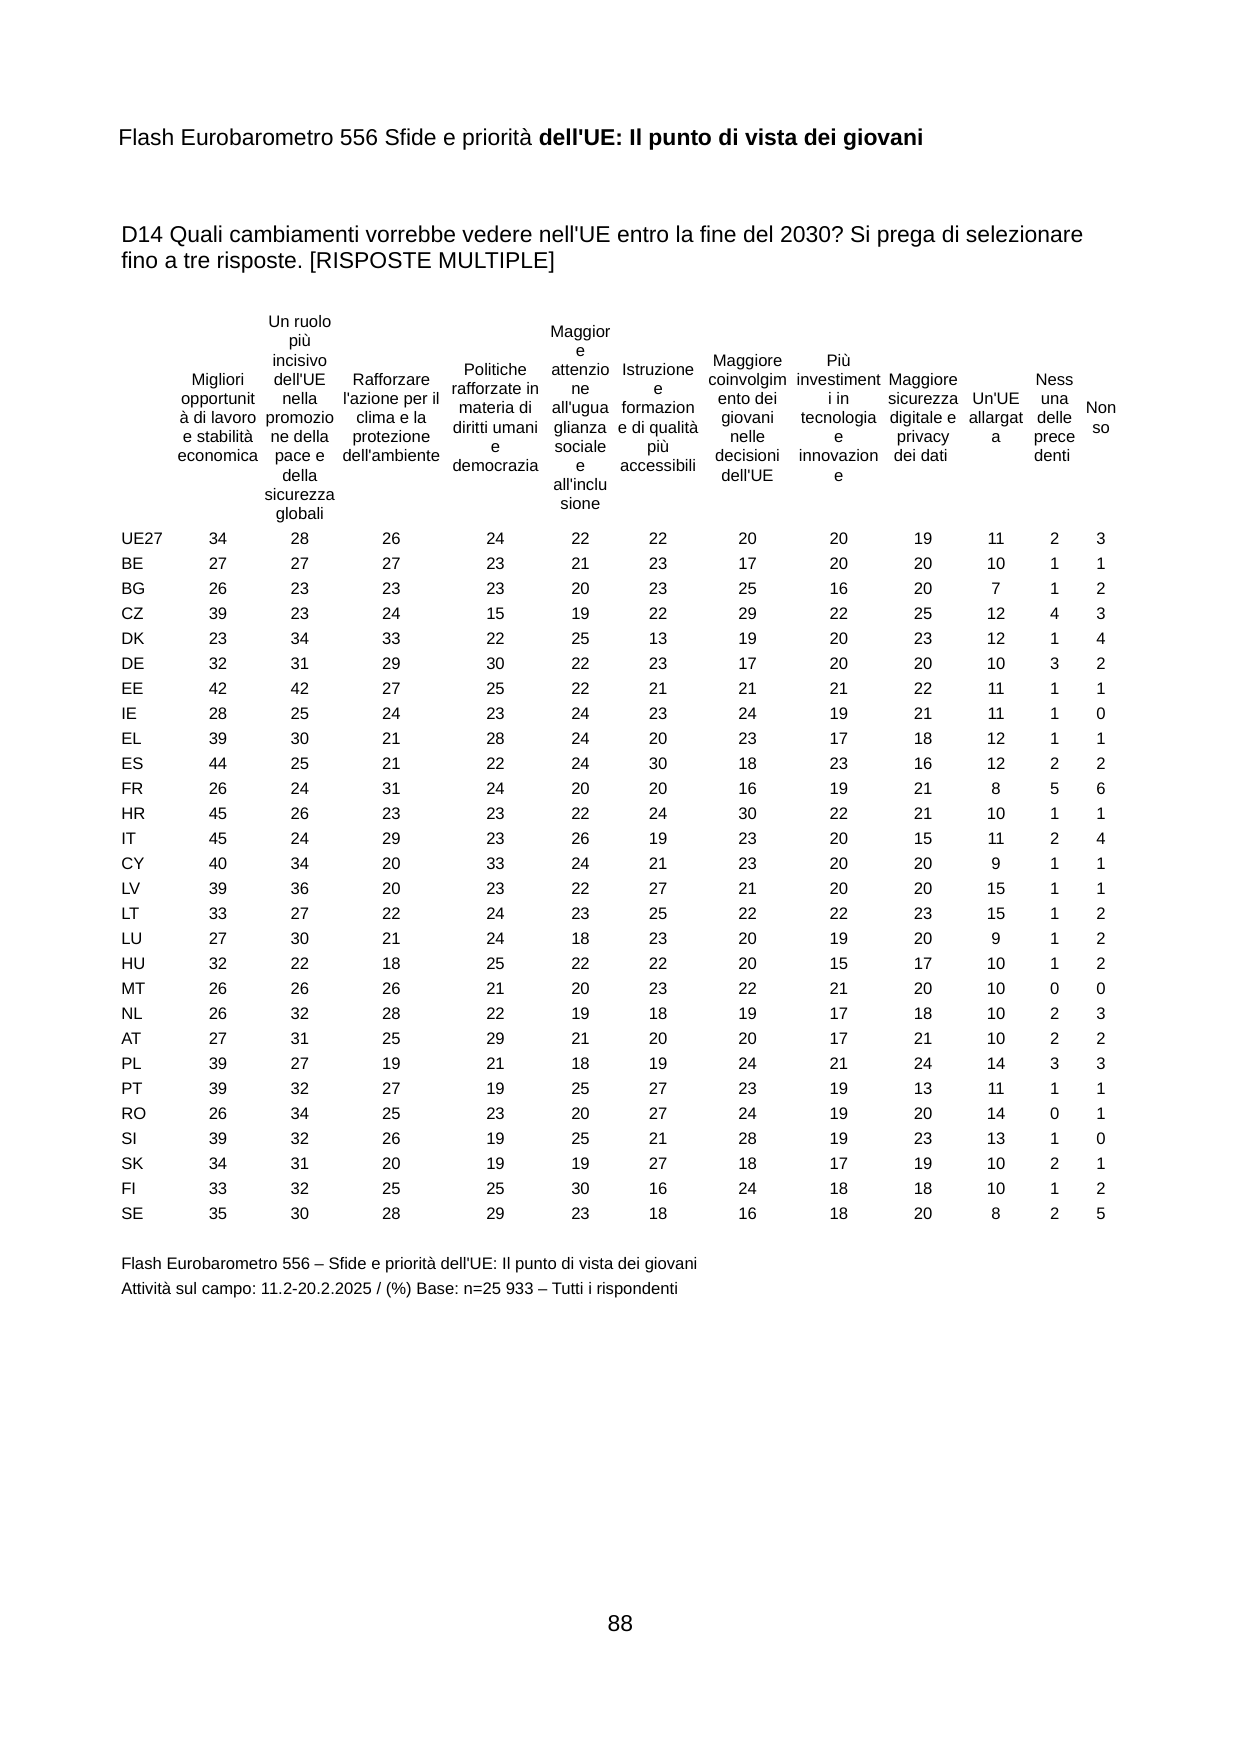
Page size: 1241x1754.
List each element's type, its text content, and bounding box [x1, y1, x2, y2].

table_cell 18 [793, 1201, 884, 1226]
table_cell 23 [702, 826, 793, 851]
table_cell 22 [546, 876, 614, 901]
table_cell 20 [884, 576, 962, 601]
table_cell [261, 1226, 338, 1251]
table_cell 19 [793, 1076, 884, 1101]
table_cell 10 [962, 951, 1030, 976]
table_cell 20 [793, 826, 884, 851]
table_cell 21 [444, 1051, 546, 1076]
table_cell 29 [444, 1026, 546, 1051]
table_cell 19 [793, 1101, 884, 1126]
table_cell 1 [1030, 926, 1079, 951]
table_cell [118, 309, 174, 526]
table_cell 32 [261, 1176, 338, 1201]
table_cell 34 [261, 1101, 338, 1126]
table_cell 27 [614, 1101, 702, 1126]
table_cell [793, 277, 884, 309]
table_cell 25 [444, 676, 546, 701]
table_cell 27 [261, 1051, 338, 1076]
table_cell 1 [1079, 676, 1123, 701]
table_cell FI [118, 1176, 174, 1201]
table_cell 11 [962, 526, 1030, 551]
table_cell 2 [1030, 751, 1079, 776]
table_cell 4 [1079, 826, 1123, 851]
table_cell 11 [962, 826, 1030, 851]
table_cell 20 [793, 526, 884, 551]
table_cell 1 [1030, 676, 1079, 701]
table_cell 21 [546, 551, 614, 576]
table_cell 8 [962, 776, 1030, 801]
table_cell [1030, 1226, 1079, 1251]
table_cell UE27 [118, 526, 174, 551]
table_cell 26 [174, 576, 261, 601]
table_cell 2 [1079, 951, 1123, 976]
table_cell 10 [962, 976, 1030, 1001]
table_cell 19 [793, 926, 884, 951]
table_cell 14 [962, 1051, 1030, 1076]
table_cell 29 [702, 601, 793, 626]
table_cell 2 [1079, 1026, 1123, 1051]
table_cell 34 [174, 526, 261, 551]
table_cell 23 [444, 576, 546, 601]
table_cell 25 [444, 1176, 546, 1201]
table_cell 18 [884, 1001, 962, 1026]
table_cell 34 [261, 851, 338, 876]
table_cell [174, 277, 261, 309]
table_cell 25 [702, 576, 793, 601]
table_cell 2 [1079, 576, 1123, 601]
table_cell 20 [338, 1151, 444, 1176]
table_cell 28 [444, 726, 546, 751]
table_cell 23 [793, 751, 884, 776]
table_cell 24 [338, 601, 444, 626]
table_cell CY [118, 851, 174, 876]
table_cell 16 [793, 576, 884, 601]
table_cell Attività sul campo: 11.2-20.2.2025 / (%) Base: n=25 933 – Tutti i rispondenti [118, 1276, 1123, 1301]
table_cell 25 [338, 1176, 444, 1201]
table_cell 21 [614, 676, 702, 701]
table_cell 15 [962, 901, 1030, 926]
table_cell 25 [261, 751, 338, 776]
table_cell 10 [962, 651, 1030, 676]
table_cell 26 [261, 801, 338, 826]
table_cell 30 [546, 1176, 614, 1201]
table_cell 19 [546, 601, 614, 626]
table_cell 22 [702, 976, 793, 1001]
table_cell 23 [884, 626, 962, 651]
table_cell 22 [546, 526, 614, 551]
table_cell 22 [884, 676, 962, 701]
table_cell 26 [261, 976, 338, 1001]
table_cell 19 [546, 1001, 614, 1026]
table_cell 23 [261, 576, 338, 601]
table_cell 19 [614, 826, 702, 851]
table_cell 32 [174, 651, 261, 676]
table_cell 1 [1079, 551, 1123, 576]
table_cell 22 [793, 601, 884, 626]
table_cell 18 [702, 751, 793, 776]
table_cell 20 [614, 1026, 702, 1051]
table_cell EE [118, 676, 174, 701]
table_cell 20 [702, 951, 793, 976]
table_cell 21 [614, 1126, 702, 1151]
table_cell 22 [261, 951, 338, 976]
table_cell 1 [1030, 851, 1079, 876]
table_cell 25 [261, 701, 338, 726]
table_cell 28 [174, 701, 261, 726]
table_cell 39 [174, 1051, 261, 1076]
table_cell 20 [614, 726, 702, 751]
table_cell [614, 277, 702, 309]
table_cell 24 [546, 701, 614, 726]
table_cell 1 [1030, 1076, 1079, 1101]
table_cell 30 [702, 801, 793, 826]
table_cell 1 [1030, 576, 1079, 601]
table_cell 21 [702, 876, 793, 901]
table_cell 19 [444, 1076, 546, 1101]
table_cell [546, 277, 614, 309]
table_cell 15 [793, 951, 884, 976]
table_cell 19 [444, 1126, 546, 1151]
table_cell 27 [614, 1151, 702, 1176]
table_cell 21 [338, 926, 444, 951]
table_cell 10 [962, 1001, 1030, 1026]
table_cell 2 [1079, 901, 1123, 926]
table_cell LU [118, 926, 174, 951]
table_cell [444, 1226, 546, 1251]
table_cell 1 [1079, 1101, 1123, 1126]
table_cell 34 [174, 1151, 261, 1176]
table_cell Nessuna delle precedenti [1030, 309, 1079, 526]
table_cell 31 [338, 776, 444, 801]
table_cell [338, 277, 444, 309]
table_cell 31 [261, 1151, 338, 1176]
table_cell 32 [261, 1126, 338, 1151]
table_cell 28 [261, 526, 338, 551]
table_cell IE [118, 701, 174, 726]
table_cell 4 [1079, 626, 1123, 651]
table_cell 39 [174, 726, 261, 751]
table_cell 9 [962, 851, 1030, 876]
table_cell 20 [884, 976, 962, 1001]
table_cell 19 [546, 1151, 614, 1176]
table_cell 39 [174, 1076, 261, 1101]
table_cell 23 [884, 901, 962, 926]
table_cell 20 [793, 651, 884, 676]
table_cell 26 [174, 976, 261, 1001]
table_cell 27 [338, 551, 444, 576]
table_cell 30 [261, 726, 338, 751]
table_cell Flash Eurobarometro 556 – Sfide e priorità dell'UE: Il punto di vista dei giovani [118, 1251, 1123, 1276]
table_cell [261, 277, 338, 309]
table_cell 24 [614, 801, 702, 826]
table_cell 30 [261, 926, 338, 951]
table_cell 3 [1079, 526, 1123, 551]
table_cell [1079, 1226, 1123, 1251]
table_cell [1079, 277, 1123, 309]
table_cell 16 [614, 1176, 702, 1201]
table_cell 1 [1030, 801, 1079, 826]
table_cell 24 [702, 1176, 793, 1201]
table_cell NL [118, 1001, 174, 1026]
table_cell 24 [702, 701, 793, 726]
table_cell 21 [793, 676, 884, 701]
table_cell 22 [614, 526, 702, 551]
table_cell 22 [444, 626, 546, 651]
table_cell 18 [614, 1201, 702, 1226]
table_cell 45 [174, 826, 261, 851]
table_cell 0 [1030, 976, 1079, 1001]
table_cell Un'UE allargata [962, 309, 1030, 526]
table_cell Maggiore sicurezza digitale e privacy dei dati [884, 309, 962, 526]
table_cell 25 [338, 1026, 444, 1051]
table_cell 23 [614, 576, 702, 601]
table_cell 21 [793, 976, 884, 1001]
table_cell 17 [702, 551, 793, 576]
table_cell 23 [614, 926, 702, 951]
table_cell 24 [702, 1101, 793, 1126]
table_cell 39 [174, 1126, 261, 1151]
table_cell 14 [962, 1101, 1030, 1126]
table_cell 24 [338, 701, 444, 726]
table_cell 20 [338, 876, 444, 901]
table_cell 25 [546, 626, 614, 651]
table_cell 20 [546, 576, 614, 601]
table_cell 33 [444, 851, 546, 876]
table_cell 1 [1030, 951, 1079, 976]
table_cell 23 [444, 551, 546, 576]
table_cell 11 [962, 1076, 1030, 1101]
table_cell 10 [962, 1176, 1030, 1201]
table_cell 21 [614, 851, 702, 876]
table_cell 11 [962, 676, 1030, 701]
table_cell 27 [338, 676, 444, 701]
table_cell 19 [793, 776, 884, 801]
table_cell [614, 1226, 702, 1251]
table_cell 23 [444, 826, 546, 851]
table_cell 1 [1030, 626, 1079, 651]
table_cell 22 [444, 1001, 546, 1026]
table_cell 44 [174, 751, 261, 776]
table_cell 17 [793, 1001, 884, 1026]
table_cell 19 [793, 1126, 884, 1151]
table_cell 45 [174, 801, 261, 826]
table_cell 23 [884, 1126, 962, 1151]
table_cell Un ruolo più incisivo dell'UE nella promozione della pace e della sicurezza globali [261, 309, 338, 526]
table_cell 29 [338, 826, 444, 851]
table_cell 27 [338, 1076, 444, 1101]
table_cell 28 [338, 1001, 444, 1026]
table_cell 22 [546, 801, 614, 826]
table_cell 21 [884, 801, 962, 826]
table_cell 11 [962, 701, 1030, 726]
table_cell 16 [702, 1201, 793, 1226]
table_cell 23 [444, 1101, 546, 1126]
table_cell 2 [1030, 1151, 1079, 1176]
table_cell 1 [1079, 1151, 1123, 1176]
table_cell [702, 277, 793, 309]
table_cell 5 [1079, 1201, 1123, 1226]
table_cell 27 [174, 926, 261, 951]
table_cell [702, 1226, 793, 1251]
table_cell 23 [702, 851, 793, 876]
table_cell 20 [793, 851, 884, 876]
table_cell 23 [444, 701, 546, 726]
table_cell 20 [546, 776, 614, 801]
table_cell Istruzione e formazione di qualità più accessibili [614, 309, 702, 526]
table_cell 12 [962, 726, 1030, 751]
table_cell 27 [174, 551, 261, 576]
table_cell 20 [614, 776, 702, 801]
table_cell 24 [444, 926, 546, 951]
table_cell 39 [174, 601, 261, 626]
table_cell Migliori opportunità di lavoro e stabilità economica [174, 309, 261, 526]
table_cell 24 [261, 776, 338, 801]
table_cell [1030, 277, 1079, 309]
table_cell 16 [702, 776, 793, 801]
table_cell 2 [1030, 1201, 1079, 1226]
table_cell 3 [1030, 651, 1079, 676]
table_cell LV [118, 876, 174, 901]
table_cell 21 [793, 1051, 884, 1076]
table_cell 17 [793, 726, 884, 751]
table_cell 1 [1030, 551, 1079, 576]
table_cell 5 [1030, 776, 1079, 801]
table_cell Maggiore coinvolgimento dei giovani nelle decisioni dell'UE [702, 309, 793, 526]
table_cell 32 [261, 1076, 338, 1101]
table_cell 19 [702, 1001, 793, 1026]
table_cell [546, 1226, 614, 1251]
table_cell 28 [702, 1126, 793, 1151]
table_cell 1 [1030, 1126, 1079, 1151]
table_cell 23 [702, 1076, 793, 1101]
table_cell 2 [1079, 651, 1123, 676]
table_cell 22 [793, 801, 884, 826]
table_cell RO [118, 1101, 174, 1126]
table_cell 26 [174, 1101, 261, 1126]
table_cell 23 [614, 551, 702, 576]
table_cell 19 [884, 526, 962, 551]
table_cell 28 [338, 1201, 444, 1226]
table_cell 18 [884, 726, 962, 751]
table_cell ES [118, 751, 174, 776]
table_cell 33 [338, 626, 444, 651]
table_cell 20 [884, 926, 962, 951]
table_cell 1 [1030, 1176, 1079, 1201]
table_cell 2 [1030, 1001, 1079, 1026]
table_cell Rafforzare l'azione per il clima e la protezione dell'ambiente [338, 309, 444, 526]
table_cell SI [118, 1126, 174, 1151]
table_cell 17 [884, 951, 962, 976]
table_cell 15 [444, 601, 546, 626]
table_cell 27 [174, 1026, 261, 1051]
table_cell Più investimenti in tecnologia e innovazione [793, 309, 884, 526]
table_cell 21 [884, 1026, 962, 1051]
table_cell 17 [702, 651, 793, 676]
table_cell 23 [174, 626, 261, 651]
table_cell 29 [444, 1201, 546, 1226]
table_cell 35 [174, 1201, 261, 1226]
table_cell 20 [884, 1101, 962, 1126]
table_cell BG [118, 576, 174, 601]
table_cell 23 [614, 976, 702, 1001]
table_cell 23 [261, 601, 338, 626]
table_cell 8 [962, 1201, 1030, 1226]
table_cell [118, 277, 174, 309]
table_cell 2 [1030, 1026, 1079, 1051]
table_cell 16 [884, 751, 962, 776]
table_cell 21 [884, 701, 962, 726]
table_cell [793, 1226, 884, 1251]
table_cell 1 [1030, 876, 1079, 901]
table_cell 26 [546, 826, 614, 851]
table_cell 18 [793, 1176, 884, 1201]
table_cell 1 [1079, 801, 1123, 826]
table_cell 15 [962, 876, 1030, 901]
table_cell 1 [1079, 851, 1123, 876]
table_cell 24 [261, 826, 338, 851]
table_header D14 Quali cambiamenti vorrebbe vedere nell'UE entro la fine del 2030? Si prega di selezionare fino a tre risposte. [RISPOSTE MULTIPLE] [118, 218, 1123, 277]
table_cell 19 [444, 1151, 546, 1176]
table_cell 23 [338, 801, 444, 826]
table_cell 2 [1030, 826, 1079, 851]
table_cell 12 [962, 626, 1030, 651]
table_cell 0 [1079, 1126, 1123, 1151]
table_cell 20 [702, 926, 793, 951]
table_cell 33 [174, 1176, 261, 1201]
table_cell 42 [174, 676, 261, 701]
table_cell 25 [338, 1101, 444, 1126]
table_cell 31 [261, 1026, 338, 1051]
table_cell 20 [702, 526, 793, 551]
table_cell 0 [1079, 701, 1123, 726]
table_cell 22 [614, 601, 702, 626]
table_cell 30 [614, 751, 702, 776]
table_cell AT [118, 1026, 174, 1051]
table_cell [884, 1226, 962, 1251]
table_cell 12 [962, 601, 1030, 626]
table_cell 19 [614, 1051, 702, 1076]
table_cell 20 [884, 651, 962, 676]
table_cell 25 [444, 951, 546, 976]
table_cell 22 [702, 901, 793, 926]
table_cell 27 [261, 901, 338, 926]
table_cell 20 [884, 851, 962, 876]
table_cell 21 [546, 1026, 614, 1051]
table_cell 40 [174, 851, 261, 876]
table_cell Maggiore attenzione all'uguaglianza sociale e all'inclusione [546, 309, 614, 526]
table_cell BE [118, 551, 174, 576]
table_cell [962, 1226, 1030, 1251]
table_cell 1 [1079, 876, 1123, 901]
table_cell 22 [546, 676, 614, 701]
table_cell 2 [1079, 1176, 1123, 1201]
table_cell 21 [702, 676, 793, 701]
table_cell 29 [338, 651, 444, 676]
table_cell 21 [338, 751, 444, 776]
table_cell [884, 277, 962, 309]
table_cell 20 [793, 626, 884, 651]
table_cell 32 [174, 951, 261, 976]
table_cell IT [118, 826, 174, 851]
table_cell PT [118, 1076, 174, 1101]
table_cell 24 [444, 526, 546, 551]
table_cell Politiche rafforzate in materia di diritti umani e democrazia [444, 309, 546, 526]
table_cell 23 [444, 801, 546, 826]
table_cell 18 [546, 926, 614, 951]
table_cell HU [118, 951, 174, 976]
table_cell 3 [1079, 1001, 1123, 1026]
table_cell 7 [962, 576, 1030, 601]
table_cell 2 [1079, 751, 1123, 776]
table_cell DK [118, 626, 174, 651]
table_cell 3 [1079, 1051, 1123, 1076]
table_cell 18 [884, 1176, 962, 1201]
table_cell 19 [884, 1151, 962, 1176]
table_cell 2 [1079, 926, 1123, 951]
table_cell 22 [614, 951, 702, 976]
table_cell 27 [614, 876, 702, 901]
table_cell 22 [338, 901, 444, 926]
table_cell 24 [546, 751, 614, 776]
table_cell FR [118, 776, 174, 801]
table_cell 22 [793, 901, 884, 926]
table_cell 10 [962, 551, 1030, 576]
table_cell 0 [1079, 976, 1123, 1001]
table_cell 24 [884, 1051, 962, 1076]
table_cell PL [118, 1051, 174, 1076]
table_cell 15 [884, 826, 962, 851]
table_cell 10 [962, 1151, 1030, 1176]
table_cell Non so [1079, 309, 1123, 526]
table_cell 27 [614, 1076, 702, 1101]
table_cell 27 [261, 551, 338, 576]
table_cell 19 [702, 626, 793, 651]
table_cell 26 [338, 1126, 444, 1151]
table_cell 23 [702, 726, 793, 751]
table_cell 26 [338, 976, 444, 1001]
table_cell 10 [962, 801, 1030, 826]
table_cell [174, 1226, 261, 1251]
table_cell 25 [546, 1126, 614, 1151]
table_cell 20 [702, 1026, 793, 1051]
table_cell 22 [546, 651, 614, 676]
table_cell 3 [1079, 601, 1123, 626]
table_cell [338, 1226, 444, 1251]
table_cell 1 [1030, 701, 1079, 726]
table_cell 9 [962, 926, 1030, 951]
table_cell 20 [793, 551, 884, 576]
table_cell 4 [1030, 601, 1079, 626]
table_cell 17 [793, 1026, 884, 1051]
table_cell 21 [444, 976, 546, 1001]
table_cell 23 [614, 701, 702, 726]
table_cell 21 [884, 776, 962, 801]
table_cell [444, 277, 546, 309]
table_cell 19 [338, 1051, 444, 1076]
table_cell SK [118, 1151, 174, 1176]
table_cell 18 [546, 1051, 614, 1076]
table_cell 23 [338, 576, 444, 601]
table_cell 1 [1079, 1076, 1123, 1101]
table_cell [118, 1226, 174, 1251]
table_cell EL [118, 726, 174, 751]
table_cell HR [118, 801, 174, 826]
table_cell 31 [261, 651, 338, 676]
table_cell CZ [118, 601, 174, 626]
table_cell 24 [546, 851, 614, 876]
table_cell DE [118, 651, 174, 676]
table_cell 23 [614, 651, 702, 676]
table_cell 30 [444, 651, 546, 676]
table_cell 42 [261, 676, 338, 701]
table_cell 1 [1079, 726, 1123, 751]
table_cell 13 [962, 1126, 1030, 1151]
table_cell 33 [174, 901, 261, 926]
table_cell 20 [884, 876, 962, 901]
table_cell 21 [338, 726, 444, 751]
table_cell 18 [614, 1001, 702, 1026]
table_cell 20 [338, 851, 444, 876]
table_cell 1 [1030, 726, 1079, 751]
table_cell 26 [174, 1001, 261, 1026]
table_cell 22 [546, 951, 614, 976]
table_cell [962, 277, 1030, 309]
table_cell 32 [261, 1001, 338, 1026]
table_cell 3 [1030, 1051, 1079, 1076]
table_cell 0 [1030, 1101, 1079, 1126]
table_cell 25 [884, 601, 962, 626]
table_cell 25 [614, 901, 702, 926]
table_cell 24 [702, 1051, 793, 1076]
table_cell 18 [702, 1151, 793, 1176]
table_cell 19 [793, 701, 884, 726]
table_cell 23 [444, 876, 546, 901]
table_cell 39 [174, 876, 261, 901]
table_cell 20 [884, 1201, 962, 1226]
table_cell 23 [546, 901, 614, 926]
table_cell 22 [444, 751, 546, 776]
table_cell 12 [962, 751, 1030, 776]
table_cell 23 [546, 1201, 614, 1226]
table_cell 34 [261, 626, 338, 651]
table_cell 13 [614, 626, 702, 651]
table_cell 10 [962, 1026, 1030, 1051]
table_cell 26 [174, 776, 261, 801]
table_cell LT [118, 901, 174, 926]
table_cell 26 [338, 526, 444, 551]
table_cell 24 [444, 901, 546, 926]
table_cell 24 [546, 726, 614, 751]
table_cell 1 [1030, 901, 1079, 926]
table_cell SE [118, 1201, 174, 1226]
table_cell MT [118, 976, 174, 1001]
table_cell 30 [261, 1201, 338, 1226]
table_cell 20 [793, 876, 884, 901]
table_cell 36 [261, 876, 338, 901]
table_cell 24 [444, 776, 546, 801]
table_cell 17 [793, 1151, 884, 1176]
table_cell 20 [546, 976, 614, 1001]
table_cell 25 [546, 1076, 614, 1101]
table_cell 18 [338, 951, 444, 976]
table_cell 13 [884, 1076, 962, 1101]
table_cell 2 [1030, 526, 1079, 551]
table_cell 20 [546, 1101, 614, 1126]
table_cell 6 [1079, 776, 1123, 801]
table_cell 20 [884, 551, 962, 576]
